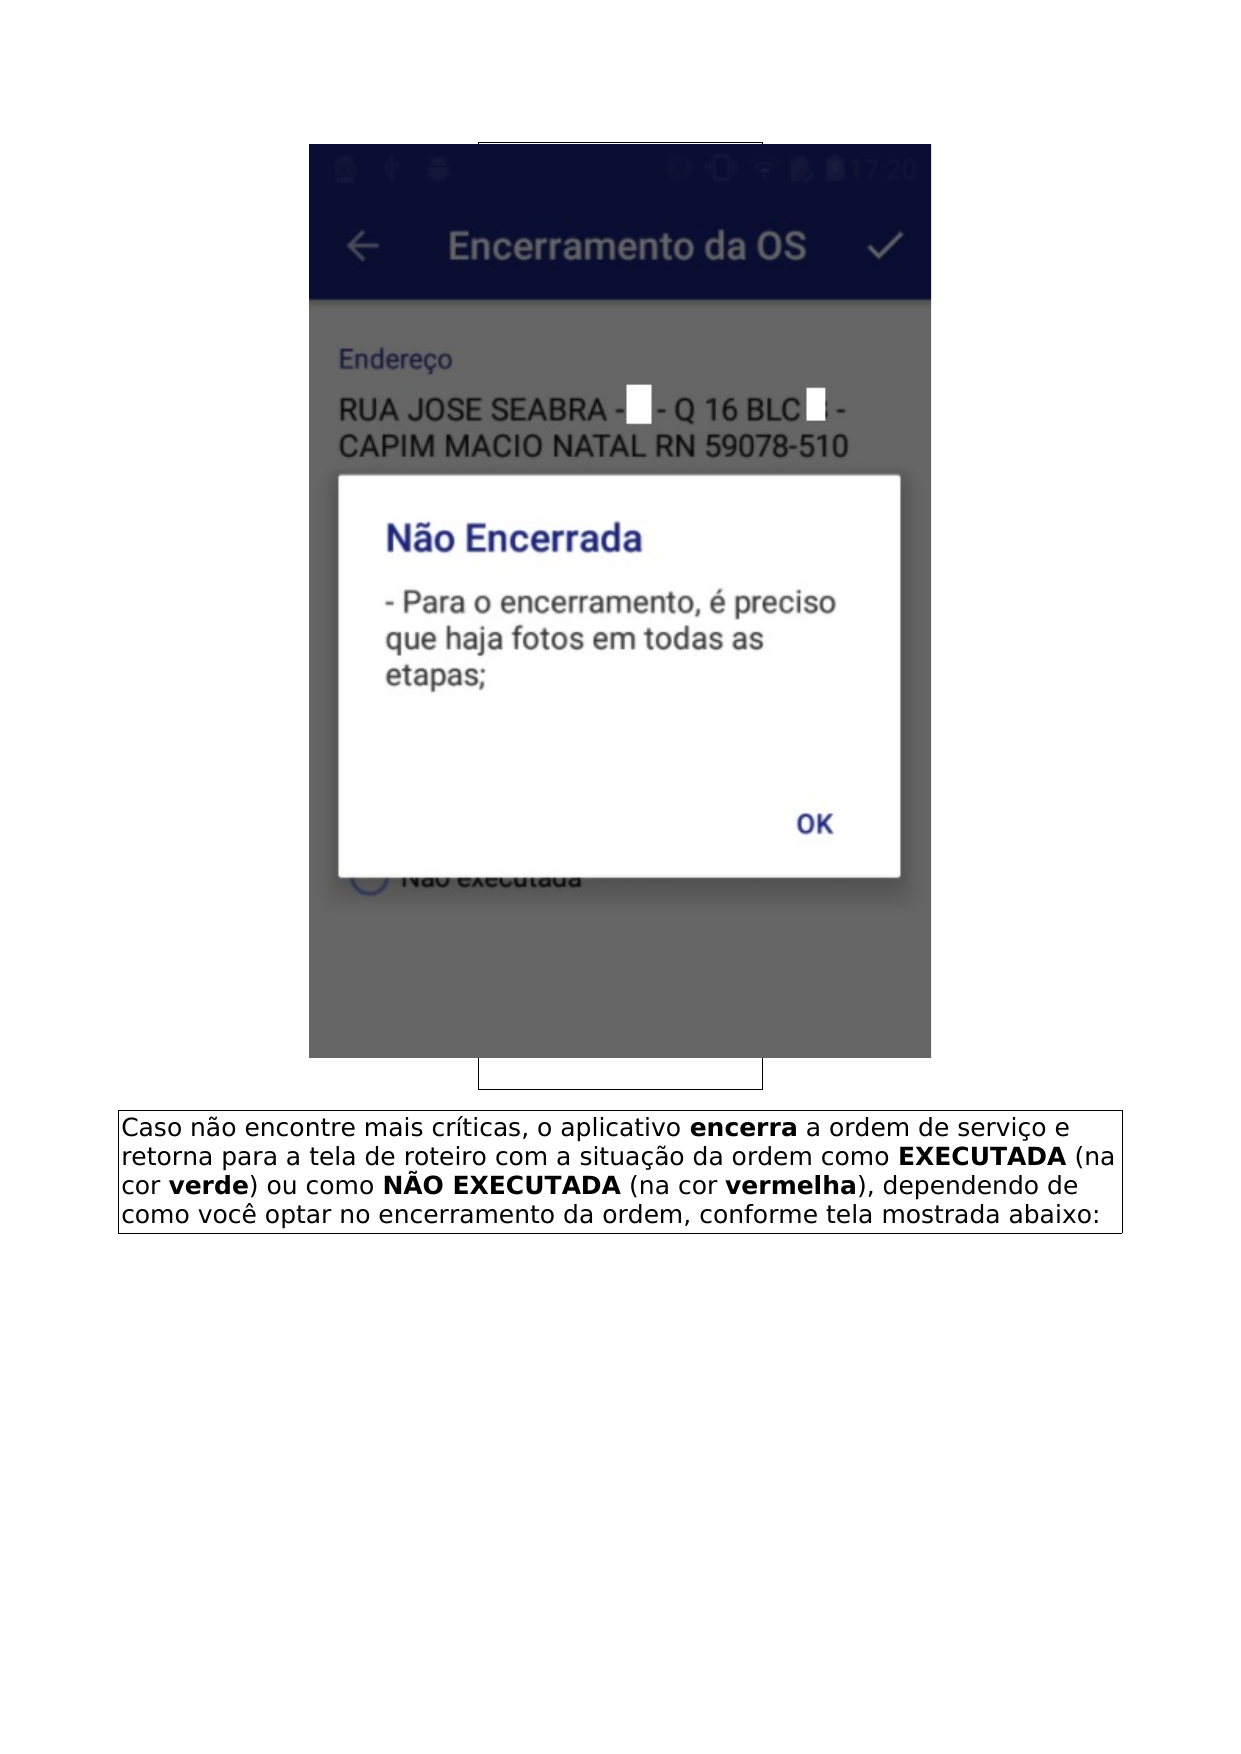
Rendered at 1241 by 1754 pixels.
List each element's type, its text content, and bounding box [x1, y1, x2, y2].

table_header Caso não encontre mais críticas, o aplicativo encerra a ordem de serviço e retorna para a tela de roteiro com a situação da ordem como EXECUTADA (na cor verde) ou como NÃO EXECUTADA (na cor vermelha), dependendo de como você optar no encerramento da ordem, conforme tela mostrada abaixo: [119, 1111, 1122, 1233]
table_header [479, 1058, 762, 1089]
picture [309, 144, 932, 1058]
